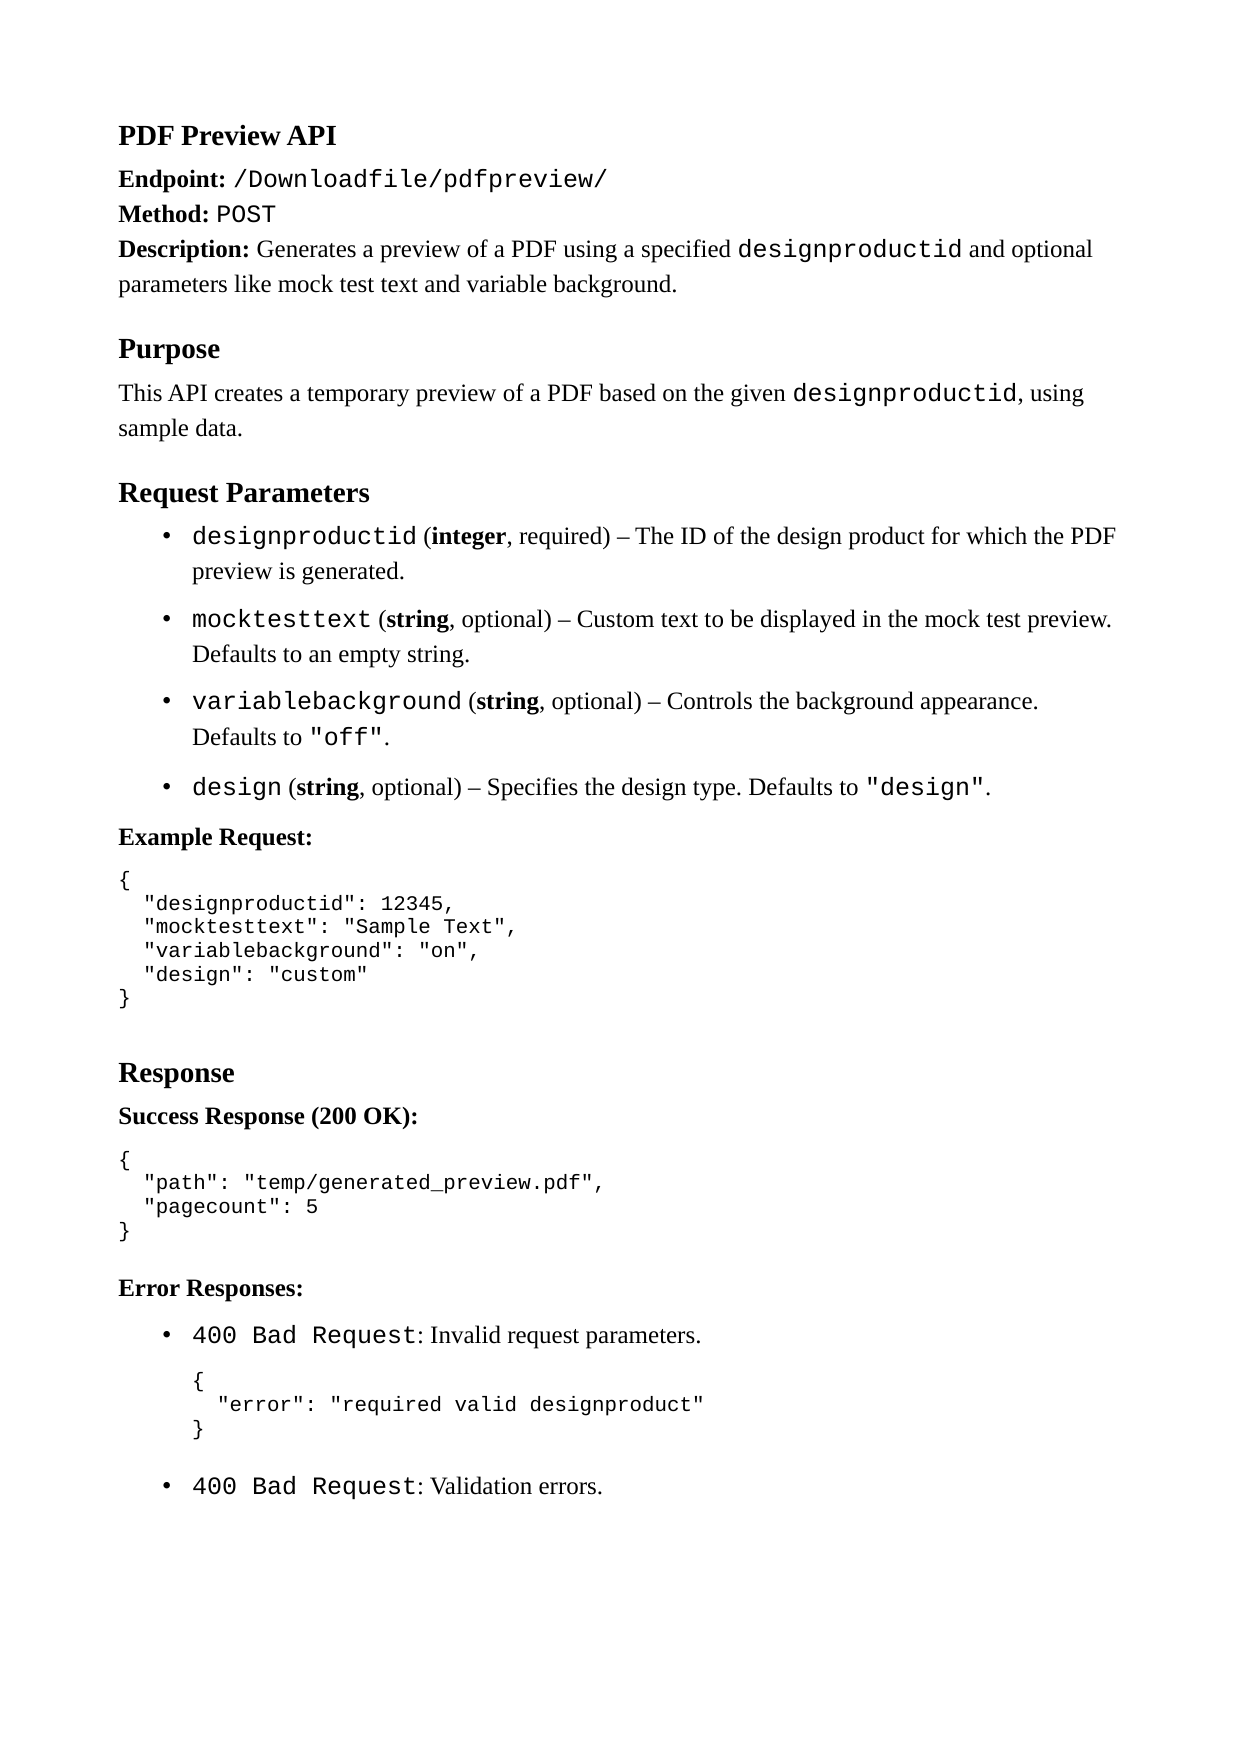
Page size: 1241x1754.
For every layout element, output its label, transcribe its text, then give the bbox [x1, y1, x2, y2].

text This API creates a temporary preview of a PDF based on the given designproductid, using sample data. [118, 378, 1122, 442]
text } [118, 1220, 1122, 1243]
list "error": "required valid designproduct" [162, 1394, 1122, 1418]
text Success Response (200 OK): [118, 1101, 1122, 1130]
text Endpoint: /Downloadfile/pdfpreview/ Method: POST Description: Generates a preview of a PDF using a specified designproductid and optional parameters like mock test text and variable background. [118, 164, 1122, 298]
subtitle Purpose [118, 332, 1122, 365]
text "mocktesttext": "Sample Text", [118, 916, 1122, 940]
text { [118, 869, 1122, 893]
list 400 Bad Request: Validation errors. [162, 1471, 1122, 1502]
subtitle Response [118, 1055, 1122, 1089]
text { [118, 1149, 1122, 1172]
text } [118, 987, 1122, 1011]
subtitle Request Parameters [118, 475, 1122, 508]
list design (string, optional) – Specifies the design type. Defaults to "design". [162, 772, 1122, 802]
list } [162, 1418, 1122, 1441]
list 400 Bad Request: Invalid request parameters. [162, 1320, 1122, 1351]
text "path": "temp/generated_preview.pdf", [118, 1172, 1122, 1196]
text "variablebackground": "on", [118, 940, 1122, 964]
text "pagecount": 5 [118, 1196, 1122, 1220]
subtitle PDF Preview API [118, 118, 1122, 152]
text Error Responses: [118, 1273, 1122, 1302]
list { [162, 1370, 1122, 1394]
text "design": "custom" [118, 964, 1122, 987]
text "designproductid": 12345, [118, 893, 1122, 916]
list designproductid (integer, required) – The ID of the design product for which the PDF preview is generated. [162, 521, 1122, 585]
text Example Request: [118, 822, 1122, 850]
list mocktesttext (string, optional) – Custom text to be displayed in the mock test preview. Defaults to an empty string. [162, 604, 1122, 668]
list variablebackground (string, optional) – Controls the background appearance. Defaults to "off". [162, 686, 1122, 752]
